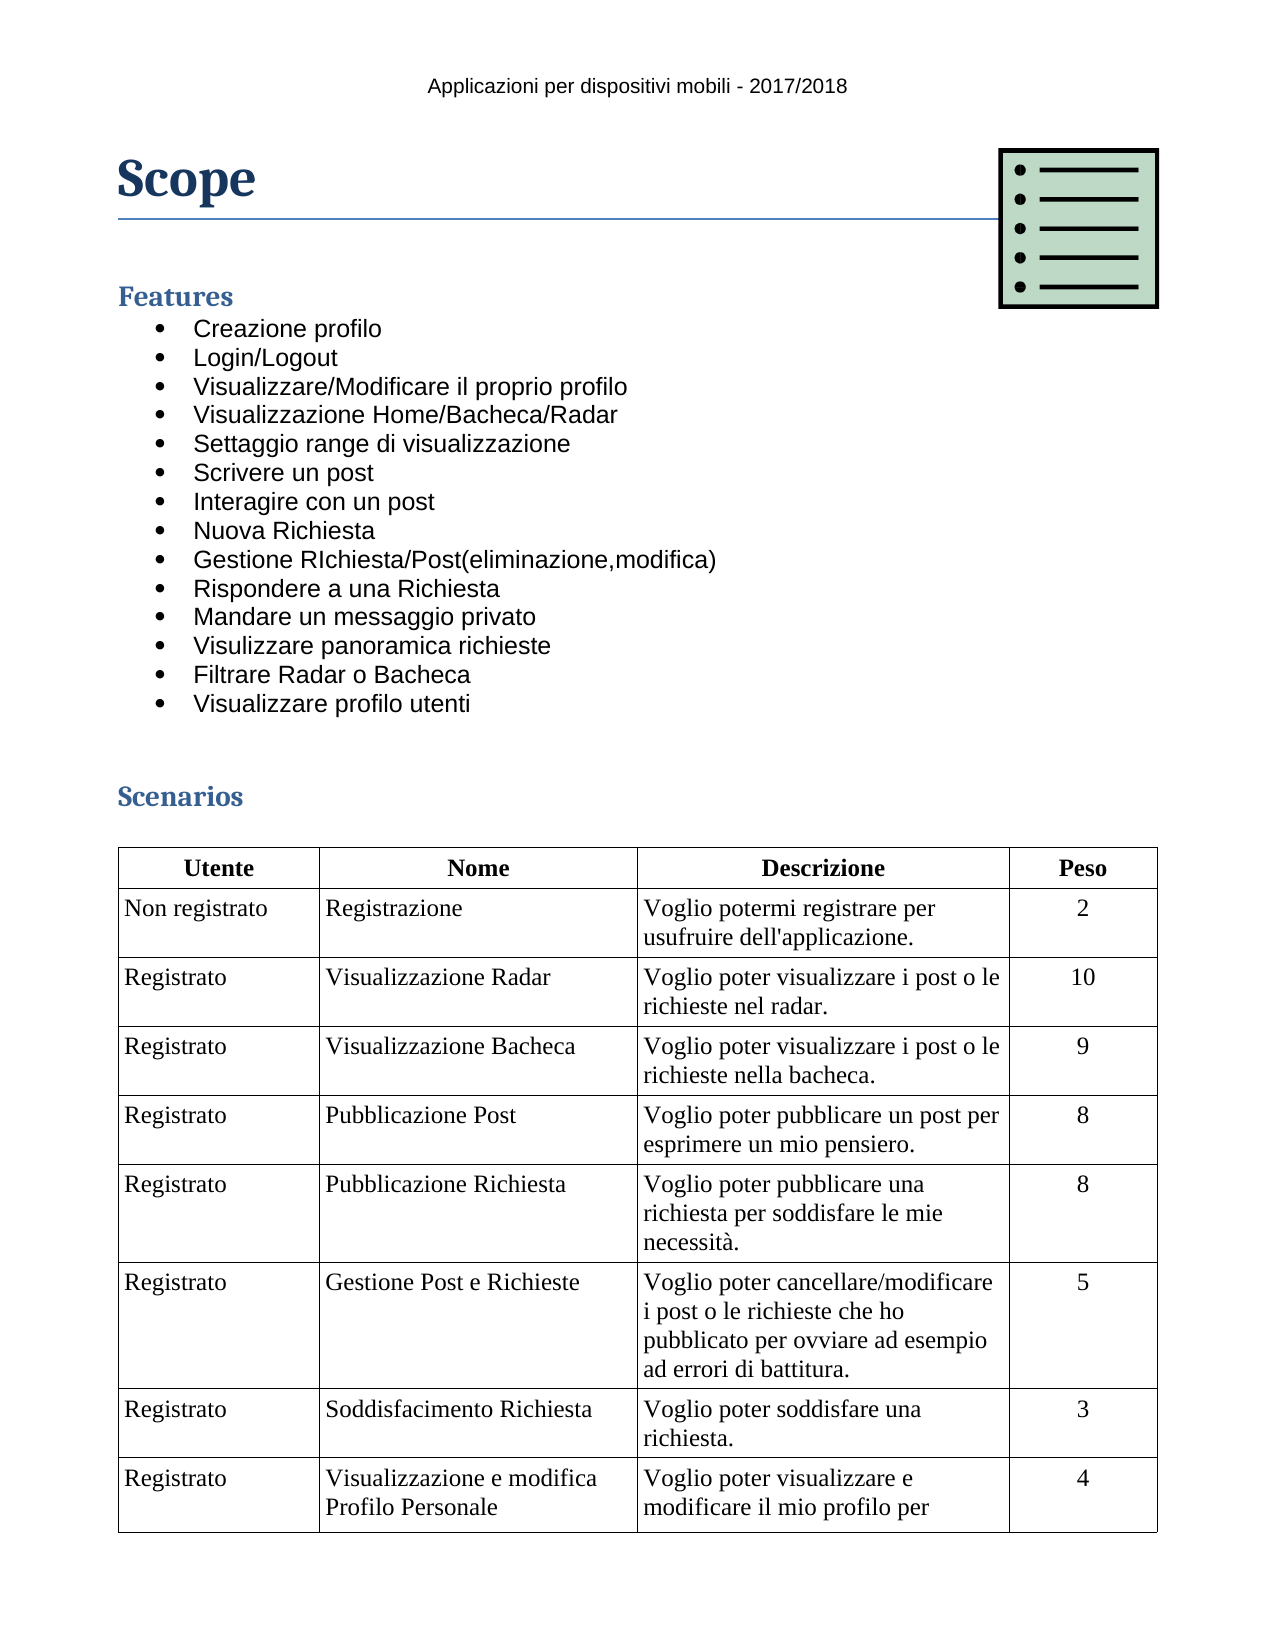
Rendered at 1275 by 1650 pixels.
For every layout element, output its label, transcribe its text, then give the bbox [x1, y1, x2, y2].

table_cell 4 [1010, 1458, 1157, 1532]
text Features [118, 280, 1157, 314]
title Scope [118, 148, 998, 218]
table_header Utente [119, 848, 319, 887]
table_cell Voglio poter soddisfare una richiesta. [638, 1389, 1009, 1457]
table_cell Registrazione [320, 889, 637, 957]
table_header Descrizione [638, 848, 1009, 887]
table_cell Voglio poter pubblicare una richiesta per soddisfare le mie necessità. [638, 1165, 1009, 1262]
table_cell Voglio potermi registrare per usufruire dell'applicazione. [638, 889, 1009, 957]
table_cell 9 [1010, 1027, 1157, 1095]
list Visualizzazione Home/Bacheca/Radar [156, 400, 1157, 429]
table_cell Registrato [119, 1165, 319, 1262]
table_cell Visualizzazione Bacheca [320, 1027, 637, 1095]
table_cell Voglio poter pubblicare un post per esprimere un mio pensiero. [638, 1096, 1009, 1164]
list Visualizzare profilo utenti [156, 689, 1157, 718]
table_cell 3 [1010, 1389, 1157, 1457]
table_cell Registrato [119, 1389, 319, 1457]
table_cell Registrato [119, 958, 319, 1026]
list Login/Logout [156, 343, 1157, 372]
table_cell Registrato [119, 1263, 319, 1388]
list Gestione RIchiesta/Post(eliminazione,modifica) [156, 545, 1157, 573]
table_cell Soddisfacimento Richiesta [320, 1389, 637, 1457]
table_cell Pubblicazione Richiesta [320, 1165, 637, 1262]
list Scrivere un post [156, 458, 1157, 487]
table_cell 5 [1010, 1263, 1157, 1388]
table_cell 2 [1010, 889, 1157, 957]
list Creazione profilo [156, 314, 1157, 343]
table_cell Non registrato [119, 889, 319, 957]
list Mandare un messaggio privato [156, 602, 1157, 631]
table_cell Registrato [119, 1096, 319, 1164]
list Visulizzare panoramica richieste [156, 631, 1157, 660]
table_cell Pubblicazione Post [320, 1096, 637, 1164]
table_cell Gestione Post e Richieste [320, 1263, 637, 1388]
table_cell 8 [1010, 1096, 1157, 1164]
list Interagire con un post [156, 487, 1157, 516]
table_cell Registrato [119, 1458, 319, 1532]
table_cell Visualizzazione e modifica Profilo Personale [320, 1458, 637, 1532]
table_cell 8 [1010, 1165, 1157, 1262]
list Filtrare Radar o Bacheca [156, 660, 1157, 689]
table_header Nome [320, 848, 637, 887]
table_cell Voglio poter cancellare/modificare i post o le richieste che ho pubblicato per ovviare ad esempio ad errori di battitura. [638, 1263, 1009, 1388]
table_cell Voglio poter visualizzare i post o le richieste nel radar. [638, 958, 1009, 1026]
table_cell Visualizzazione Radar [320, 958, 637, 1026]
list Rispondere a una Richiesta [156, 573, 1157, 602]
table_header Peso [1010, 848, 1157, 887]
table_cell 10 [1010, 958, 1157, 1026]
list Nuova Richiesta [156, 516, 1157, 545]
picture [998, 148, 1160, 309]
text Scenarios [118, 780, 1157, 814]
table_cell Voglio poter visualizzare i post o le richieste nella bacheca. [638, 1027, 1009, 1095]
table_cell Registrato [119, 1027, 319, 1095]
list Settaggio range di visualizzazione [156, 429, 1157, 458]
table_cell Voglio poter visualizzare e modificare il mio profilo per [638, 1458, 1009, 1532]
list Visualizzare/Modificare il proprio profilo [156, 372, 1157, 400]
